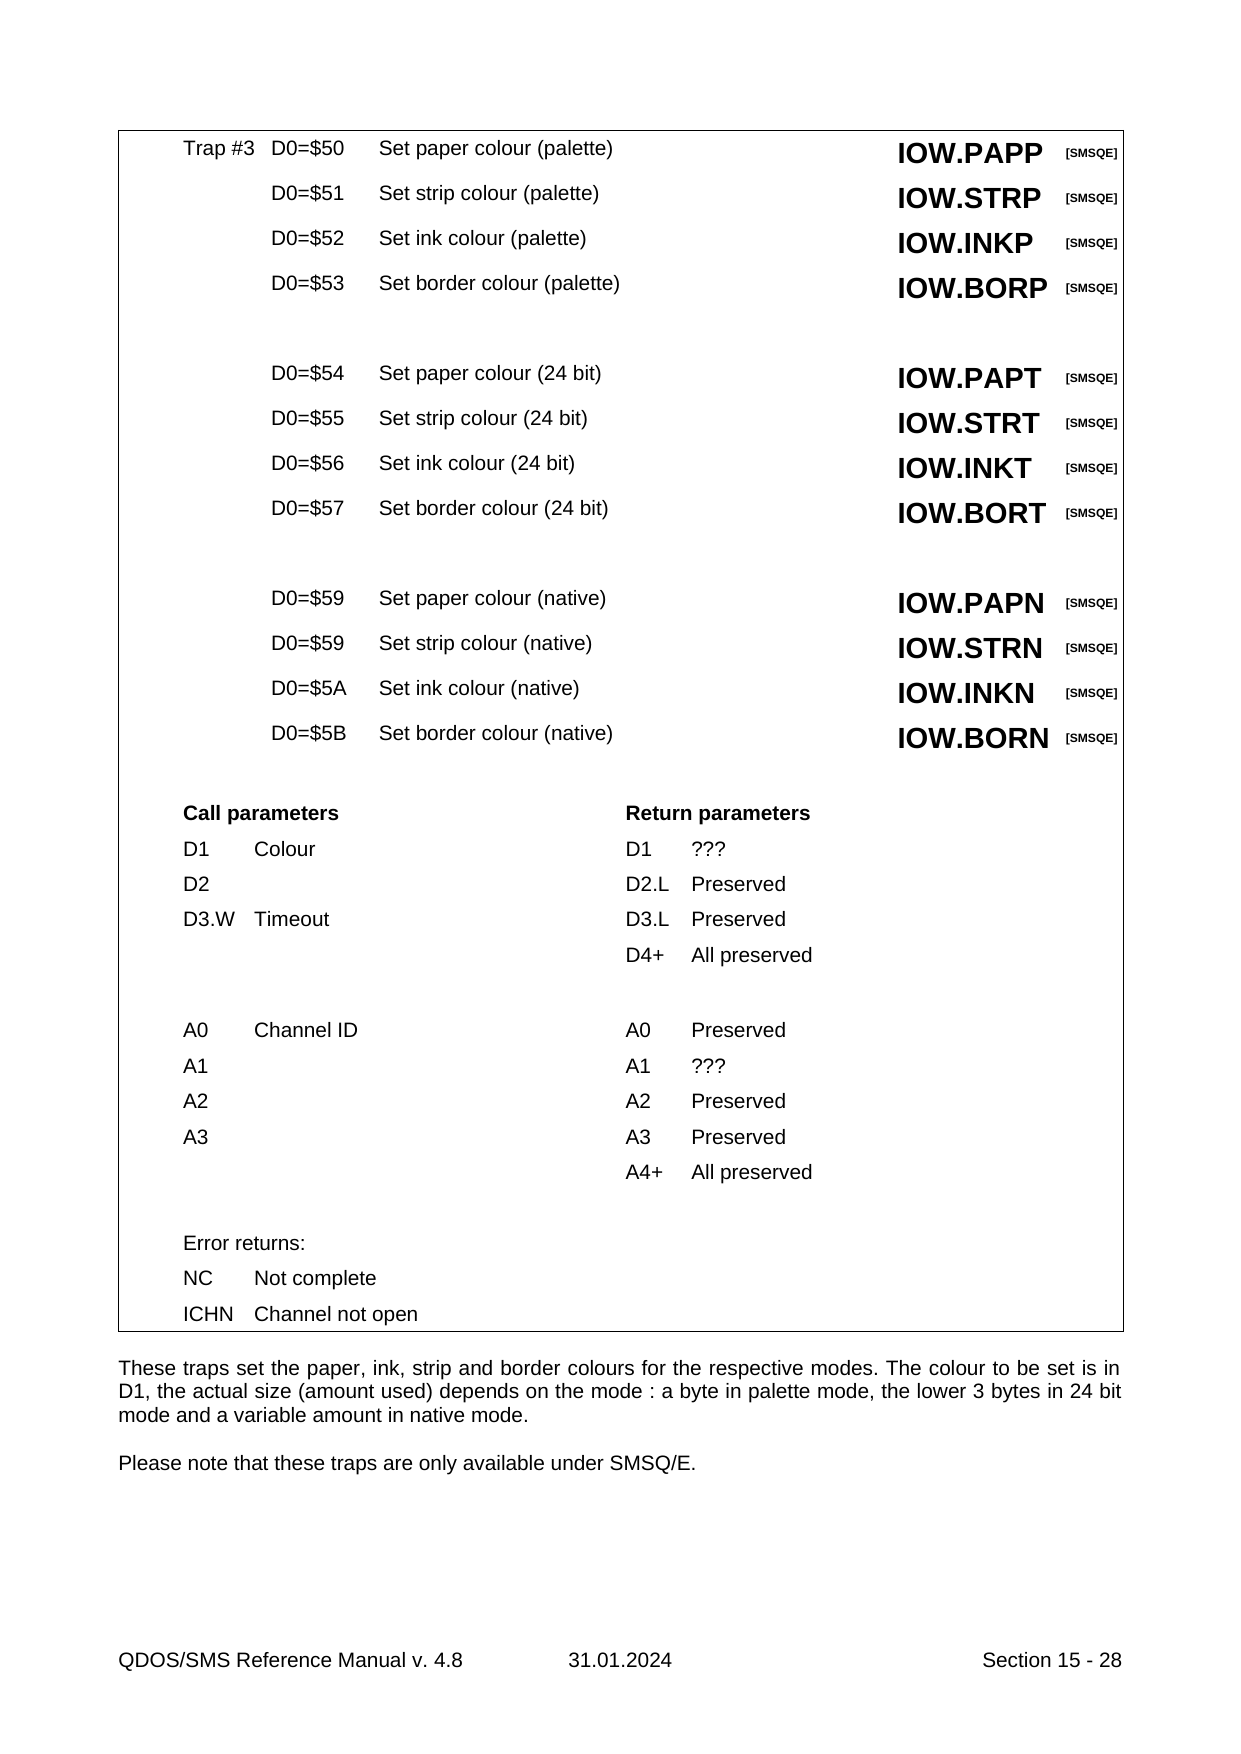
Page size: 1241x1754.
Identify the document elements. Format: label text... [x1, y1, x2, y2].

table_cell [119, 866, 177, 902]
table_cell IOW.PAPN [892, 580, 1057, 625]
table_cell IOW.BORP [892, 265, 1057, 310]
table_cell [SMSQE] [1057, 670, 1123, 715]
table_cell D0=$55 [265, 400, 373, 445]
table_cell ICHN [177, 1296, 248, 1331]
table_cell Return parameters [620, 795, 1057, 831]
table_cell [119, 1013, 177, 1048]
table_cell IOW.PAPT [892, 355, 1057, 400]
table_cell A3 [177, 1119, 248, 1154]
table_cell [119, 715, 177, 760]
table_cell [177, 1190, 248, 1225]
table_cell [248, 973, 620, 1013]
table_cell [248, 1119, 620, 1154]
table_cell D4+ [620, 937, 685, 972]
table_cell D1 [620, 831, 685, 866]
table_cell Preserved [685, 866, 1057, 902]
table_cell IOW.INKP [892, 220, 1057, 265]
table_cell [177, 310, 265, 355]
table_cell A1 [177, 1048, 248, 1083]
table_cell [119, 1154, 177, 1190]
table_cell Set paper colour (native) [373, 580, 892, 625]
table_cell Set strip colour (palette) [373, 175, 892, 220]
table_cell D0=$5A [265, 670, 373, 715]
table_cell [119, 1048, 177, 1083]
table_cell [373, 535, 892, 580]
table_cell [119, 795, 177, 831]
table_cell [177, 220, 265, 265]
table_cell [1057, 1296, 1123, 1331]
text These traps set the paper, ink, strip and border colours for the respective modes. The colour to be set is in D1, the actual size (amount used) depends on the mode : a byte in palette mode, the lower 3 bytes in 24 bit mode and a variable amount in native mode. [118, 1355, 1122, 1427]
table_cell [1057, 535, 1123, 580]
table_cell [177, 1154, 248, 1190]
table_cell [177, 715, 265, 760]
table_header [SMSQE] [1057, 131, 1123, 175]
table_cell [248, 866, 620, 902]
table_cell [1057, 1261, 1123, 1296]
table_cell [119, 760, 177, 795]
table_cell [892, 535, 1057, 580]
table_cell [685, 1225, 1057, 1261]
table_cell A1 [620, 1048, 685, 1083]
table_cell Set paper colour (24 bit) [373, 355, 892, 400]
table_cell D0=$59 [265, 625, 373, 670]
table_cell D0=$56 [265, 445, 373, 490]
table_cell D0=$53 [265, 265, 373, 310]
table_cell [SMSQE] [1057, 400, 1123, 445]
table_cell IOW.INKN [892, 670, 1057, 715]
table_cell [620, 760, 1057, 795]
table_cell Set ink colour (native) [373, 670, 892, 715]
table_cell [119, 175, 177, 220]
table_cell [177, 535, 265, 580]
table_cell [620, 1261, 685, 1296]
table_cell [177, 670, 265, 715]
table_cell [1057, 1084, 1123, 1119]
table_cell Channel not open [248, 1296, 620, 1331]
table_cell [1057, 866, 1123, 902]
table_header IOW.PAPP [892, 131, 1057, 175]
table_cell D0=$59 [265, 580, 373, 625]
table_cell [1057, 831, 1123, 866]
table_cell [119, 973, 177, 1013]
table_cell [119, 580, 177, 625]
table_cell [SMSQE] [1057, 265, 1123, 310]
table_cell [119, 445, 177, 490]
table_cell [119, 625, 177, 670]
table_header Trap #3 [177, 131, 265, 175]
table_cell [119, 355, 177, 400]
table_cell [119, 1084, 177, 1119]
table_cell [620, 1190, 685, 1225]
table_cell [177, 175, 265, 220]
table_cell [1057, 1190, 1123, 1225]
table_cell [248, 1190, 620, 1225]
table_cell [685, 1296, 1057, 1331]
table_cell [248, 937, 620, 972]
table_cell [1057, 1013, 1123, 1048]
table_cell IOW.STRN [892, 625, 1057, 670]
table_cell [177, 400, 265, 445]
table_cell Colour [248, 831, 620, 866]
table_cell Error returns: [177, 1225, 620, 1261]
table_cell D3.W [177, 902, 248, 937]
table_cell [248, 1084, 620, 1119]
table_cell Set border colour (24 bit) [373, 490, 892, 535]
table_cell A2 [620, 1084, 685, 1119]
table_cell [1057, 760, 1123, 795]
table_cell [119, 400, 177, 445]
table_cell [119, 1225, 177, 1261]
table_cell ??? [685, 831, 1057, 866]
table_cell [620, 1225, 685, 1261]
table_cell [119, 1119, 177, 1154]
table_cell [265, 310, 373, 355]
table_cell All preserved [685, 1154, 1057, 1190]
table_cell [119, 490, 177, 535]
table_cell [119, 220, 177, 265]
table_cell [SMSQE] [1057, 625, 1123, 670]
table_cell Channel ID [248, 1013, 620, 1048]
table_cell [1057, 902, 1123, 937]
table_cell [177, 625, 265, 670]
table_cell Preserved [685, 1119, 1057, 1154]
table_cell NC [177, 1261, 248, 1296]
table_header Set paper colour (palette) [373, 131, 892, 175]
table_cell [SMSQE] [1057, 355, 1123, 400]
table_cell [177, 490, 265, 535]
table_cell D0=$57 [265, 490, 373, 535]
table_cell [373, 310, 892, 355]
table_header D0=$50 [265, 131, 373, 175]
table_cell [119, 1261, 177, 1296]
table_cell Set strip colour (24 bit) [373, 400, 892, 445]
table_cell [177, 355, 265, 400]
text Please note that these traps are only available under SMSQ/E. [118, 1451, 1122, 1475]
table_cell [892, 310, 1057, 355]
table_cell IOW.BORN [892, 715, 1057, 760]
table_cell D3.L [620, 902, 685, 937]
table_cell [119, 670, 177, 715]
table_cell Timeout [248, 902, 620, 937]
table_cell [620, 1296, 685, 1331]
table_cell [1057, 310, 1123, 355]
table_cell [119, 831, 177, 866]
table_cell Preserved [685, 1084, 1057, 1119]
table_cell [SMSQE] [1057, 715, 1123, 760]
table_cell Set border colour (palette) [373, 265, 892, 310]
table_cell Set border colour (native) [373, 715, 892, 760]
table_header [119, 131, 177, 175]
table_cell [248, 1048, 620, 1083]
table_cell [177, 445, 265, 490]
table_cell [1057, 1154, 1123, 1190]
table_cell IOW.STRP [892, 175, 1057, 220]
table_cell [265, 535, 373, 580]
table_cell [119, 937, 177, 972]
table_cell A0 [620, 1013, 685, 1048]
table_cell Set ink colour (palette) [373, 220, 892, 265]
table_cell [177, 973, 248, 1013]
table_cell [177, 760, 620, 795]
table_cell All preserved [685, 937, 1057, 972]
table_cell [119, 1190, 177, 1225]
table_cell D1 [177, 831, 248, 866]
table_cell [119, 535, 177, 580]
table_cell [1057, 795, 1123, 831]
table_cell D0=$51 [265, 175, 373, 220]
table_cell D2.L [620, 866, 685, 902]
table_cell [SMSQE] [1057, 220, 1123, 265]
table_cell Not complete [248, 1261, 620, 1296]
table_cell A0 [177, 1013, 248, 1048]
table_cell [1057, 1119, 1123, 1154]
table_cell [1057, 1225, 1123, 1261]
table_cell D0=$54 [265, 355, 373, 400]
table_cell [1057, 1048, 1123, 1083]
table_cell [119, 1296, 177, 1331]
table_cell [177, 265, 265, 310]
table_cell [177, 580, 265, 625]
table_cell D0=$5B [265, 715, 373, 760]
table_cell Preserved [685, 902, 1057, 937]
table_cell IOW.BORT [892, 490, 1057, 535]
table_cell IOW.STRT [892, 400, 1057, 445]
table_cell Preserved [685, 1013, 1057, 1048]
table_cell [SMSQE] [1057, 445, 1123, 490]
table_cell [119, 310, 177, 355]
table_cell [1057, 973, 1123, 1013]
table_cell Call parameters [177, 795, 620, 831]
table_cell [177, 937, 248, 972]
table_cell [119, 265, 177, 310]
table_cell A4+ [620, 1154, 685, 1190]
table_cell ??? [685, 1048, 1057, 1083]
table_cell [SMSQE] [1057, 490, 1123, 535]
table_cell Set strip colour (native) [373, 625, 892, 670]
table_cell [620, 973, 685, 1013]
table_cell [685, 973, 1057, 1013]
table_cell D0=$52 [265, 220, 373, 265]
table_cell [SMSQE] [1057, 175, 1123, 220]
table_cell IOW.INKT [892, 445, 1057, 490]
table_cell Set ink colour (24 bit) [373, 445, 892, 490]
table_cell D2 [177, 866, 248, 902]
table_cell [SMSQE] [1057, 580, 1123, 625]
table_cell A2 [177, 1084, 248, 1119]
table_cell [685, 1190, 1057, 1225]
table_cell A3 [620, 1119, 685, 1154]
table_cell [1057, 937, 1123, 972]
table_cell [685, 1261, 1057, 1296]
table_cell [119, 902, 177, 937]
table_cell [248, 1154, 620, 1190]
